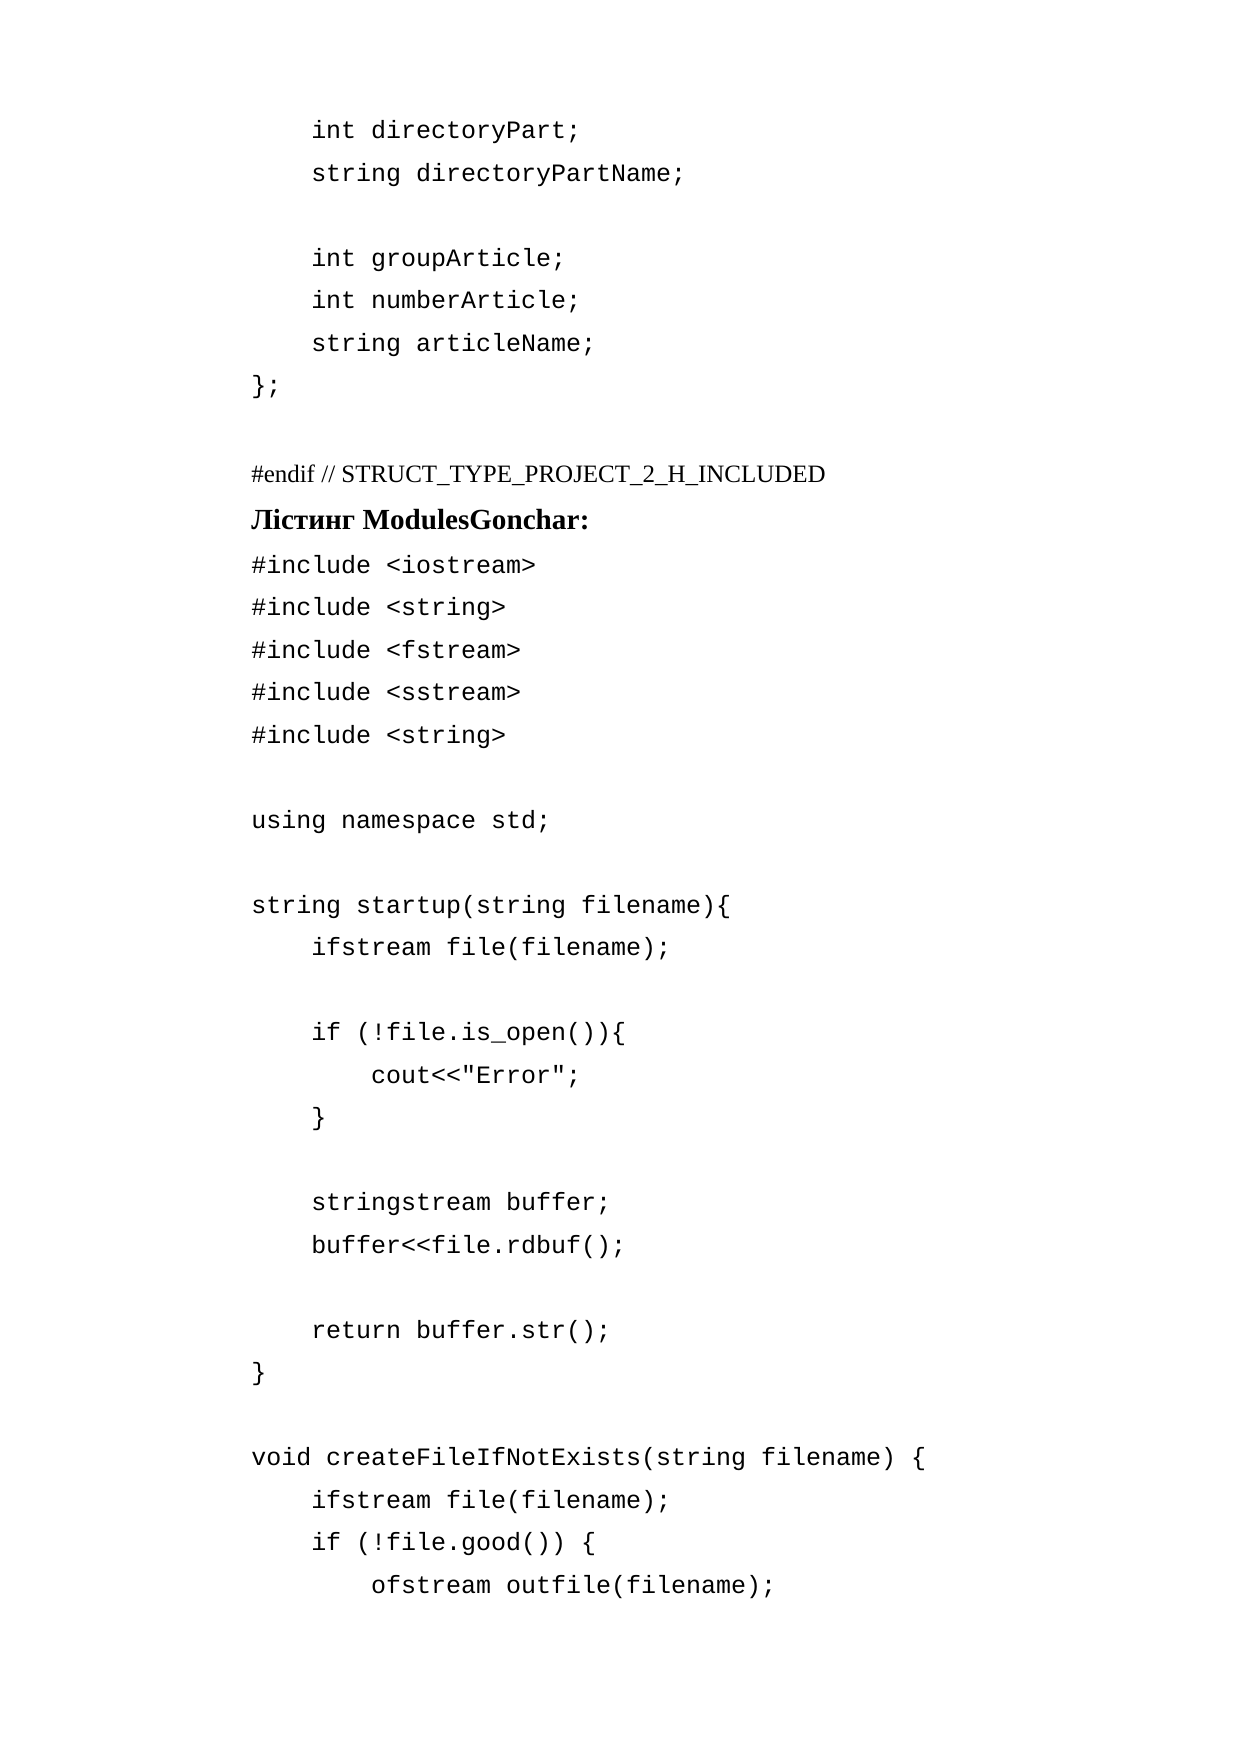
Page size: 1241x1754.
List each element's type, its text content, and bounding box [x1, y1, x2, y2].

text #endif // STRUCT_TYPE_PROJECT_2_H_INCLUDED [177, 459, 1152, 487]
text string startup(string filename){ [177, 892, 1152, 921]
text cout<<"Error"; [177, 1062, 1152, 1091]
text #include <fstream> [177, 637, 1152, 666]
text #include <iostream> [177, 552, 1152, 581]
text int numberArticle; [177, 288, 1152, 316]
text using namespace std; [177, 807, 1152, 836]
text }; [177, 373, 1152, 401]
text Лістинг ModulesGonchar: [177, 502, 1152, 535]
text ofstream outfile(filename); [177, 1572, 1152, 1601]
text stringstream buffer; [177, 1190, 1152, 1218]
text } [177, 1360, 1152, 1388]
text int directoryPart; [177, 118, 1152, 146]
text } [177, 1105, 1152, 1133]
text int groupArticle; [177, 246, 1152, 274]
text string directoryPartName; [177, 161, 1152, 189]
text #include <string> [177, 722, 1152, 751]
text ifstream file(filename); [177, 935, 1152, 963]
text #include <sstream> [177, 680, 1152, 708]
text buffer<<file.rdbuf(); [177, 1232, 1152, 1261]
text ifstream file(filename); [177, 1487, 1152, 1516]
text if (!file.good()) { [177, 1530, 1152, 1558]
text if (!file.is_open()){ [177, 1020, 1152, 1048]
text string articleName; [177, 331, 1152, 359]
text void createFileIfNotExists(string filename) { [177, 1445, 1152, 1473]
text return buffer.str(); [177, 1317, 1152, 1346]
text #include <string> [177, 595, 1152, 623]
